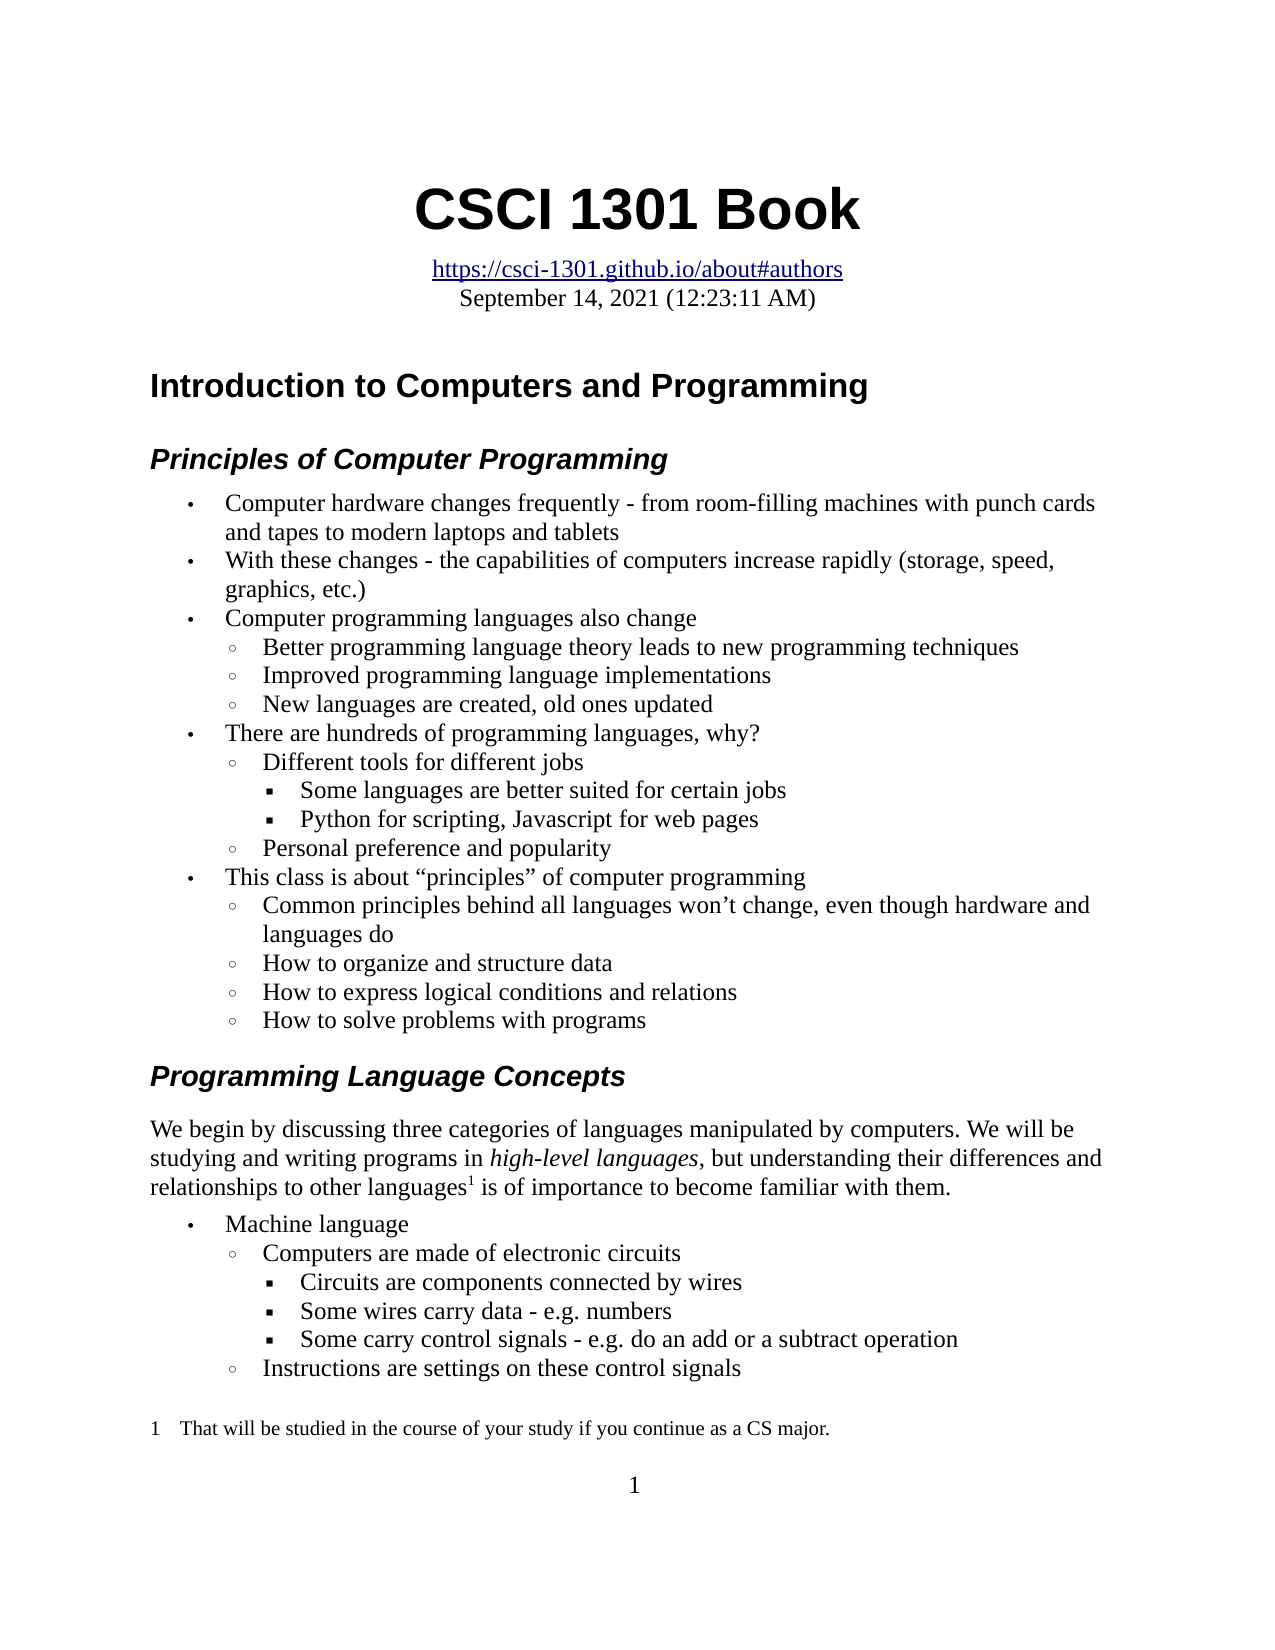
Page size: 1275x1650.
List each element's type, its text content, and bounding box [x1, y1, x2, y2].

text We begin by discussing three categories of languages manipulated by computers. We will be studying and writing programs in high-level languages, but understanding their differences and relationships to other languages is of importance to become familiar with them. [150, 1114, 1125, 1201]
list Some languages are better suited for certain jobs [262, 776, 1125, 804]
list There are hundreds of programming languages, why? [187, 718, 1125, 747]
list This class is about “principles” of computer programming [187, 862, 1125, 891]
list Improved programming language implementations [225, 661, 1125, 689]
list Machine language [187, 1209, 1125, 1238]
list Better programming language theory leads to new programming techniques [225, 632, 1125, 661]
list How to express logical conditions and relations [225, 977, 1125, 1006]
title CSCI 1301 Book [150, 175, 1125, 242]
list With these changes - the capabilities of computers increase rapidly (storage, speed, graphics, etc.) [187, 546, 1125, 603]
list Common principles behind all languages won’t change, even though hardware and languages do [225, 891, 1125, 948]
text September 14, 2021 (12:23:11 AM) [150, 283, 1125, 312]
text https://csci-1301.github.io/about#authors [150, 254, 1125, 283]
list Circuits are components connected by wires [262, 1267, 1125, 1296]
list Personal preference and popularity [225, 833, 1125, 862]
list Python for scripting, Javascript for web pages [262, 804, 1125, 833]
subtitle Introduction to Computers and Programming [150, 366, 1125, 404]
subtitle Principles of Computer Programming [150, 442, 1125, 476]
list New languages are created, old ones updated [225, 689, 1125, 718]
list Computer programming languages also change [187, 603, 1125, 632]
list How to organize and structure data [225, 948, 1125, 977]
list Some wires carry data - e.g. numbers [262, 1296, 1125, 1324]
list Instructions are settings on these control signals [225, 1353, 1125, 1382]
subtitle Programming Language Concepts [150, 1059, 1125, 1093]
list Different tools for different jobs [225, 747, 1125, 776]
list Computer hardware changes frequently - from room-filling machines with punch cards and tapes to modern laptops and tablets [187, 488, 1125, 546]
text That will be studied in the course of your study if you continue as a CS major. [150, 1416, 1125, 1440]
list Some carry control signals - e.g. do an add or a subtract operation [262, 1324, 1125, 1353]
list How to solve problems with programs [225, 1006, 1125, 1034]
list Computers are made of electronic circuits [225, 1238, 1125, 1267]
